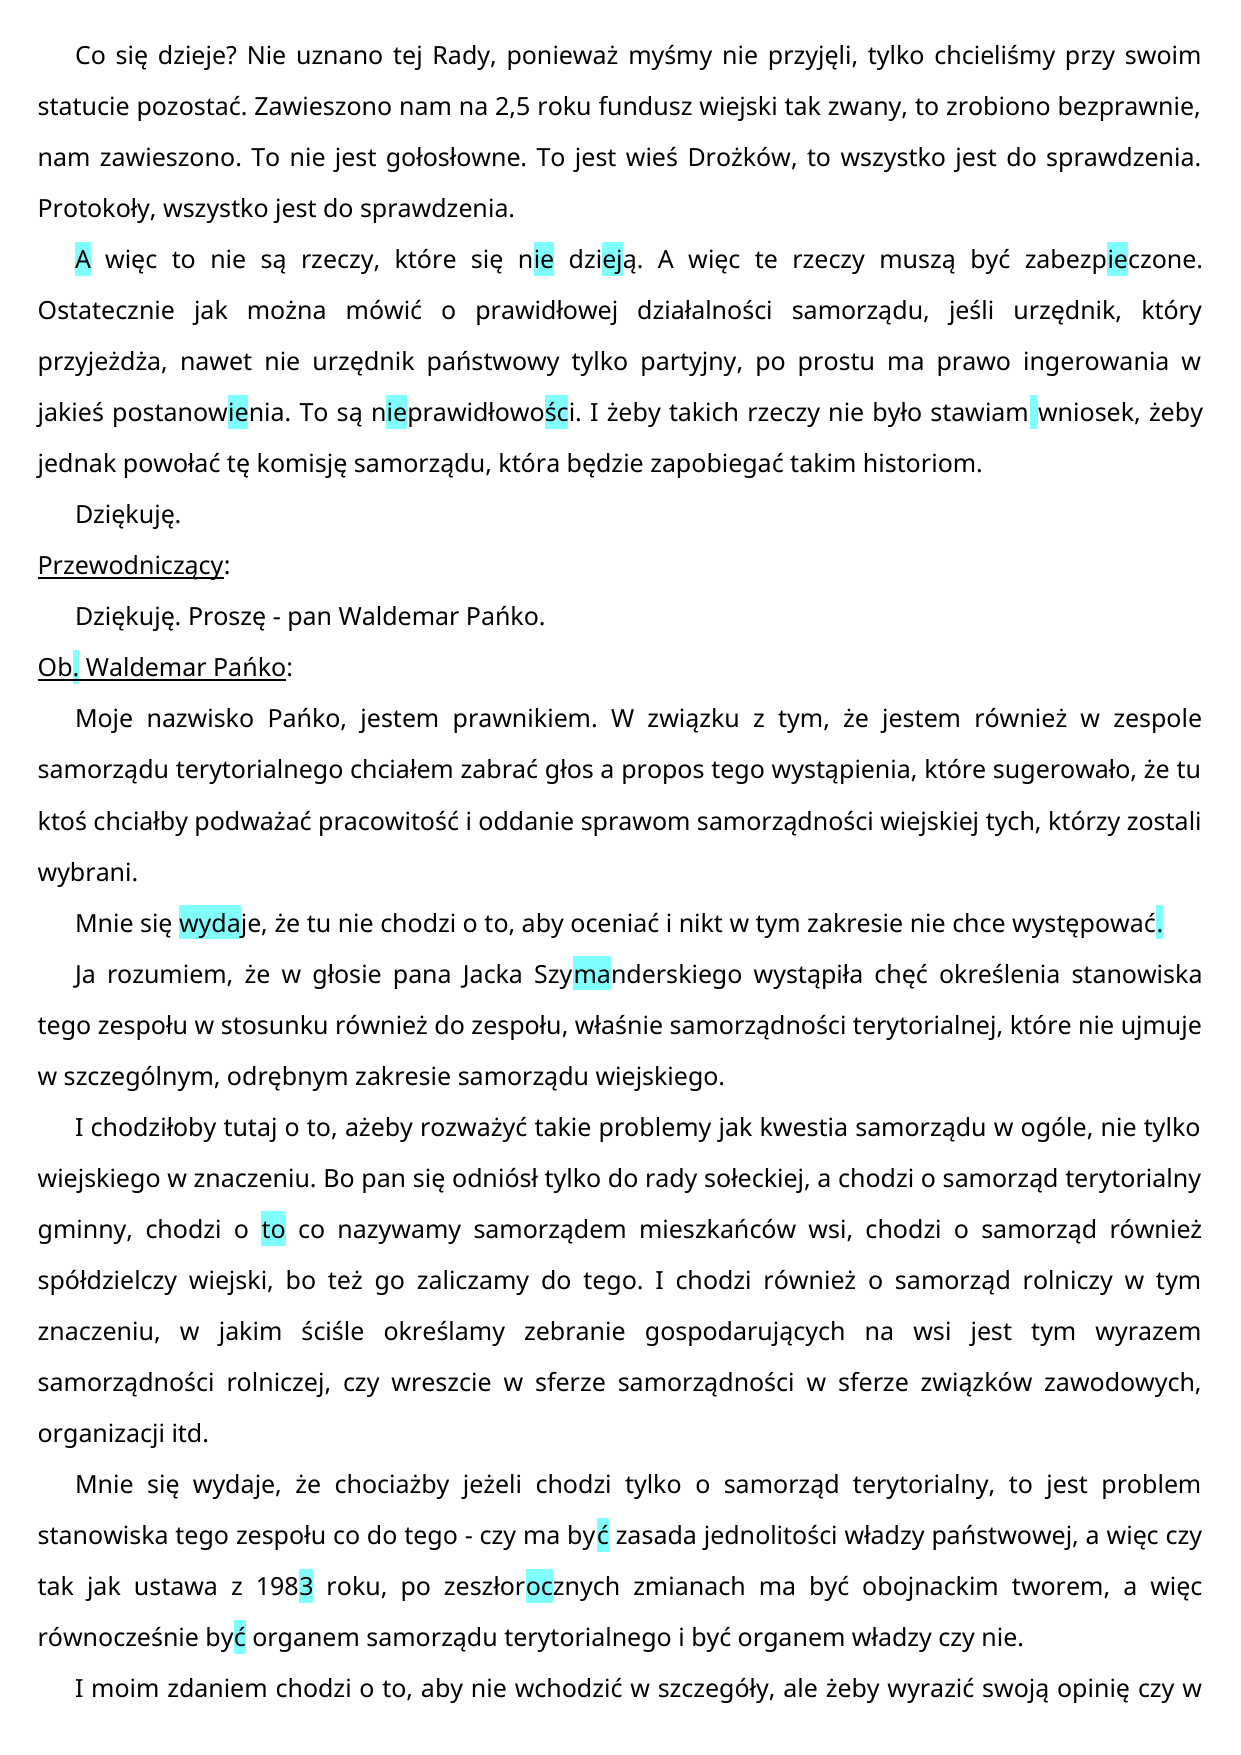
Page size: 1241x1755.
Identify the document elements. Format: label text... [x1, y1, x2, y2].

text I moim zdaniem chodzi o to, aby nie wchodzić w szczegóły, ale żeby wyrazić swoją opinię czy w [37, 1671, 1203, 1705]
text Dziękuję. [37, 497, 1203, 531]
text Co się dzieje? Nie uznano tej Rady, ponieważ myśmy nie przyjęli, tylko chcieliśmy przy swoim statucie pozostać. Zawieszono nam na 2,5 roku fundusz wiejski tak zwany, to zrobiono bezprawnie, nam zawieszono. To nie jest gołosłowne. To jest wieś Drożków, to wszystko jest do sprawdzenia. Protokoły, wszystko jest do sprawdzenia. [37, 37, 1203, 225]
text Moje nazwisko Pańko, jestem prawnikiem. W związku z tym, że jestem również w zespole samorządu terytorialnego chciałem zabrać głos a propos tego wystąpienia, które sugerowało, że tu ktoś chciałby podważać pracowitość i oddanie sprawom samorządności wiejskiej tych, którzy zostali wybrani. [37, 701, 1203, 888]
text Mnie się wydaje, że chociażby jeżeli chodzi tylko o samorząd terytorialny, to jest problem stanowiska tego zespołu co do tego - czy ma być zasada jednolitości władzy państwowej, a więc czy tak jak ustawa z 1983 roku, po zeszłorocznych zmianach ma być obojnackim tworem, a więc równocześnie być organem samorządu terytorialnego i być organem władzy czy nie. [37, 1467, 1203, 1654]
text Ob. Waldemar Pańko: [37, 650, 1203, 684]
text Dziękuję. Proszę - pan Waldemar Pańko. [37, 599, 1203, 633]
text I chodziłoby tutaj o to, ażeby rozważyć takie problemy jak kwestia samorządu w ogóle, nie tylko wiejskiego w znaczeniu. Bo pan się odniósł tylko do rady sołeckiej, a chodzi o samorząd terytorialny gminny, chodzi o to co nazywamy samorządem mieszkańców wsi, chodzi o samorząd również spółdzielczy wiejski, bo też go zaliczamy do tego. I chodzi również o samorząd rolniczy w tym znaczeniu, w jakim ściśle określamy zebranie gospodarujących na wsi jest tym wyrazem samorządności rolniczej, czy wreszcie w sferze samorządności w sferze związków zawodowych, organizacji itd. [37, 1109, 1203, 1450]
text Mnie się wydaje, że tu nie chodzi o to, aby oceniać i nikt w tym zakresie nie chce występować. [37, 905, 1203, 939]
text Przewodniczący: [37, 548, 1203, 582]
text Ja rozumiem, że w głosie pana Jacka Szymanderskiego wystąpiła chęć określenia stanowiska tego zespołu w stosunku również do zespołu, właśnie samorządności terytorialnej, które nie ujmuje w szczególnym, odrębnym zakresie samorządu wiejskiego. [37, 956, 1203, 1092]
text A więc to nie są rzeczy, które się nie dzieją. A więc te rzeczy muszą być zabezpieczone. Ostatecznie jak można mówić o prawidłowej działalności samorządu, jeśli urzędnik, który przyjeżdża, nawet nie urzędnik państwowy tylko partyjny, po prostu ma prawo ingerowania w jakieś postanowienia. To są nieprawidłowości. I żeby takich rzeczy nie było stawiam wniosek, żeby jednak powołać tę komisję samorządu, która będzie zapobiegać takim historiom. [37, 242, 1203, 480]
